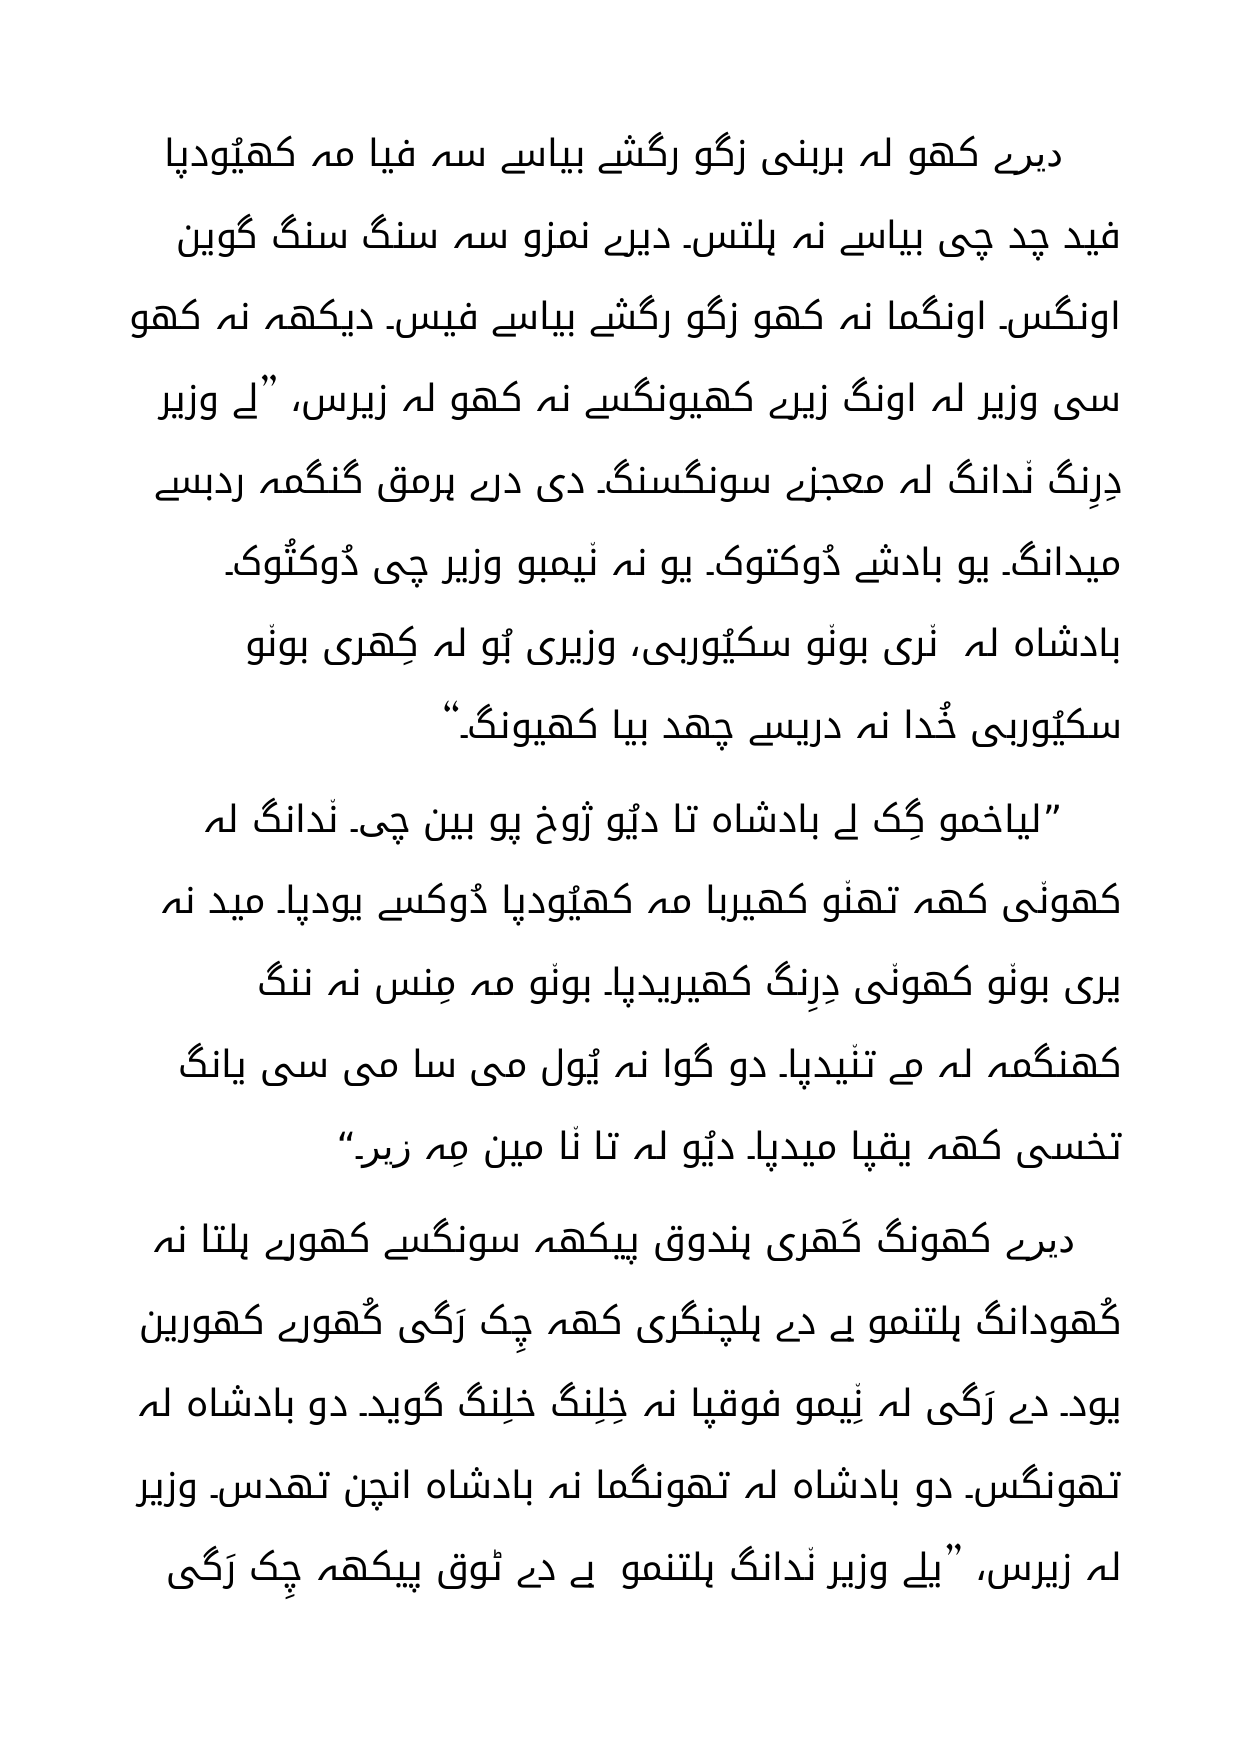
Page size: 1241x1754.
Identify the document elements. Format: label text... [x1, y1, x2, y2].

text ”لیاخمو گِک لے بادشاہ تا دیُو ژوخ پو بین چی۔ ن٘دانگ لہ کھون٘ی کھہ تھن٘و کھیربا مہ کھیُودپا دُوکسے یودپا۔ مید نہ یری بون٘و کھون٘ی دِرِنگ کھیریدپا۔ بون٘و مہ مِنس نہ ننگ کھنگمہ لہ مے تن٘یدپا۔ دو گوا نہ یُول می سا می سی یانگ تخسی کھہ یقپا میدپا۔ دیُو لہ تا ن٘ا مین مِہ زیر۔“ [118, 784, 1122, 1182]
text دیرے کھو لہ بربنی زگو رگشے بیاسے سہ فیا مہ کھیُودپا فید چد چی بیاسے نہ ہلتس۔ دیرے نمزو سہ سنگ سنگ گوین اونگس۔ اونگما نہ کھو زگو رگشے بیاسے فیس۔ دیکھہ نہ کھو سی وزیر لہ اونگ زیرے کھیونگسے نہ کھو لہ زیرس، ”لے وزیر دِرِنگ ن٘دانگ لہ معجزے سونگسنگ۔ دی درے ہرمق گنگمہ ردبسے میدانگ۔ یو بادشے دُوکتوک۔ یو نہ ن٘یمبو وزیر چی دُوکتُوک۔ بادشاہ لہ ن٘ری بون٘و سکیُوربی، وزیری بُو لہ کِھری بون٘و سکیُوربی خُدا نہ دریسے چھد بیا کھیونگ۔“ [118, 118, 1122, 762]
text دیرے کھونگ کَھری ہندوق پیکھہ سونگسے کھورے ہلتا نہ کُھودانگ ہلتنمو بے دے ہلچنگری کھہ چِک رَگی کُھورے کھورین یود۔ دے رَگی لہ نِ٘یمو فوقپا نہ خِلِنگ خلِنگ گوید۔ دو بادشاہ لہ تھونگس۔ دو بادشاہ لہ تھونگما نہ بادشاہ انچن تھدس۔ وزیر لہ زیرس، ”یلے وزیر ن٘دانگ ہلتنمو بے دے ٹوق پیکھہ چِک رَگی [118, 1205, 1122, 1603]
